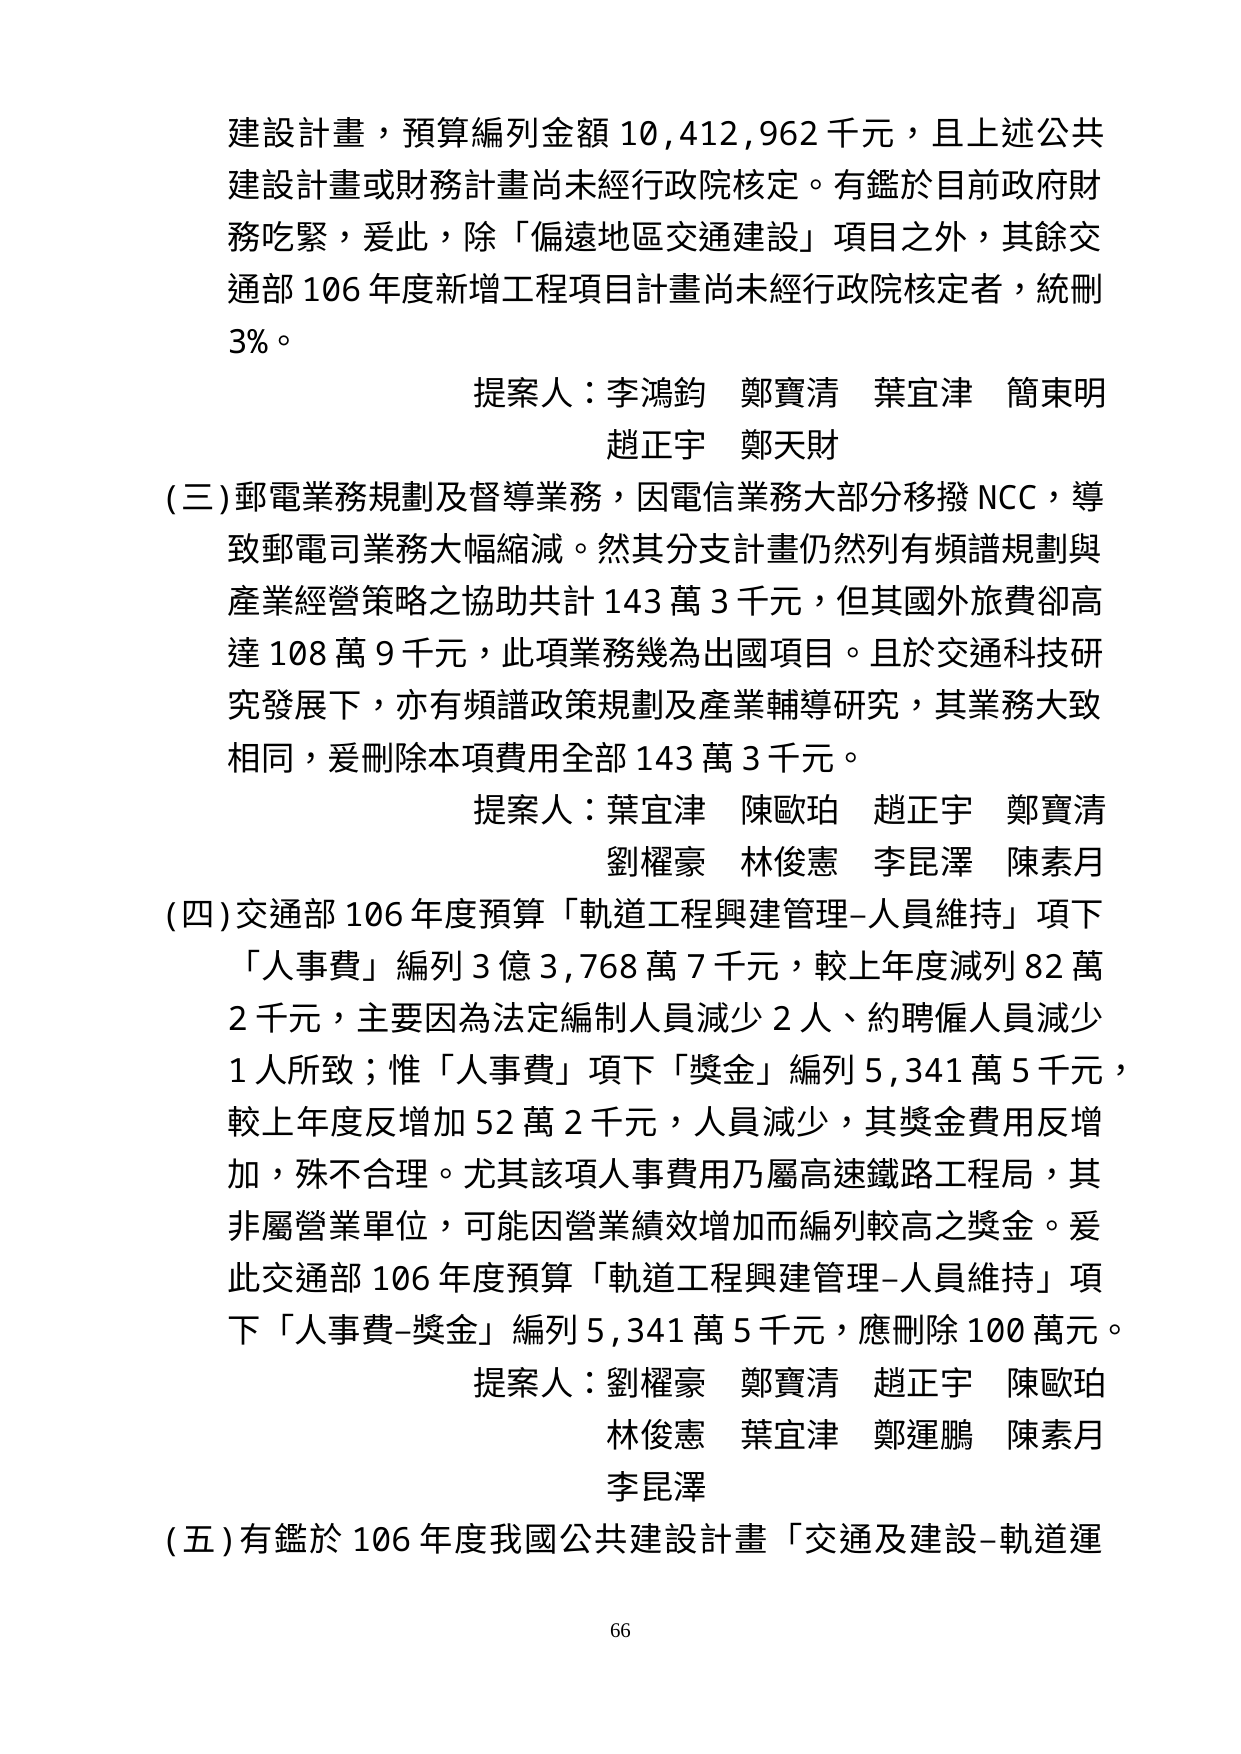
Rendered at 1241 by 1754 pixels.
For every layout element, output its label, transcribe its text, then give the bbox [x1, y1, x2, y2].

text 提案人：葉宜津 陳歐珀 趙正宇 鄭寶清 劉櫂豪 林俊憲 李昆澤 陳素月 [473, 780, 1117, 884]
text (三)郵電業務規劃及督導業務，因電信業務大部分移撥NCC，導致郵電司業務大幅縮減。然其分支計畫仍然列有頻譜規劃與產業經營策略之協助共計143萬3千元，但其國外旅費卻高達108萬9千元，此項業務幾為出國項目。且於交通科技研究發展下，亦有頻譜政策規劃及產業輔導研究，其業務大致相同，爰刪除本項費用全部143萬3千元。 [161, 468, 1104, 780]
text 建設計畫，預算編列金額10,412,962千元，且上述公共建設計畫或財務計畫尚未經行政院核定。有鑑於目前政府財務吃緊，爰此，除「偏遠地區交通建設」項目之外，其餘交通部106年度新增工程項目計畫尚未經行政院核定者，統刪3%。 [161, 103, 1104, 364]
text (四)交通部106年度預算「軌道工程興建管理–人員維持」項下「人事費」編列3億3,768萬7千元，較上年度減列82萬2千元，主要因為法定編制人員減少2人、約聘僱人員減少1人所致；惟「人事費」項下「獎金」編列5,341萬5千元，較上年度反增加52萬2千元，人員減少，其獎金費用反增加，殊不合理。尤其該項人事費用乃屬高速鐵路工程局，其非屬營業單位，可能因營業績效增加而編列較高之獎金。爰此交通部106年度預算「軌道工程興建管理–人員維持」項下「人事費–獎金」編列5,341萬5千元，應刪除100萬元。 [161, 884, 1104, 1353]
text 提案人：劉櫂豪 鄭寶清 趙正宇 陳歐珀 林俊憲 葉宜津 鄭運鵬 陳素月 李昆澤 [473, 1353, 1117, 1509]
text (五)有鑑於106年度我國公共建設計畫「交通及建設–軌道運 [161, 1509, 1104, 1562]
text 提案人：李鴻鈞 鄭寶清 葉宜津 簡東明 趙正宇 鄭天財 [473, 364, 1117, 468]
